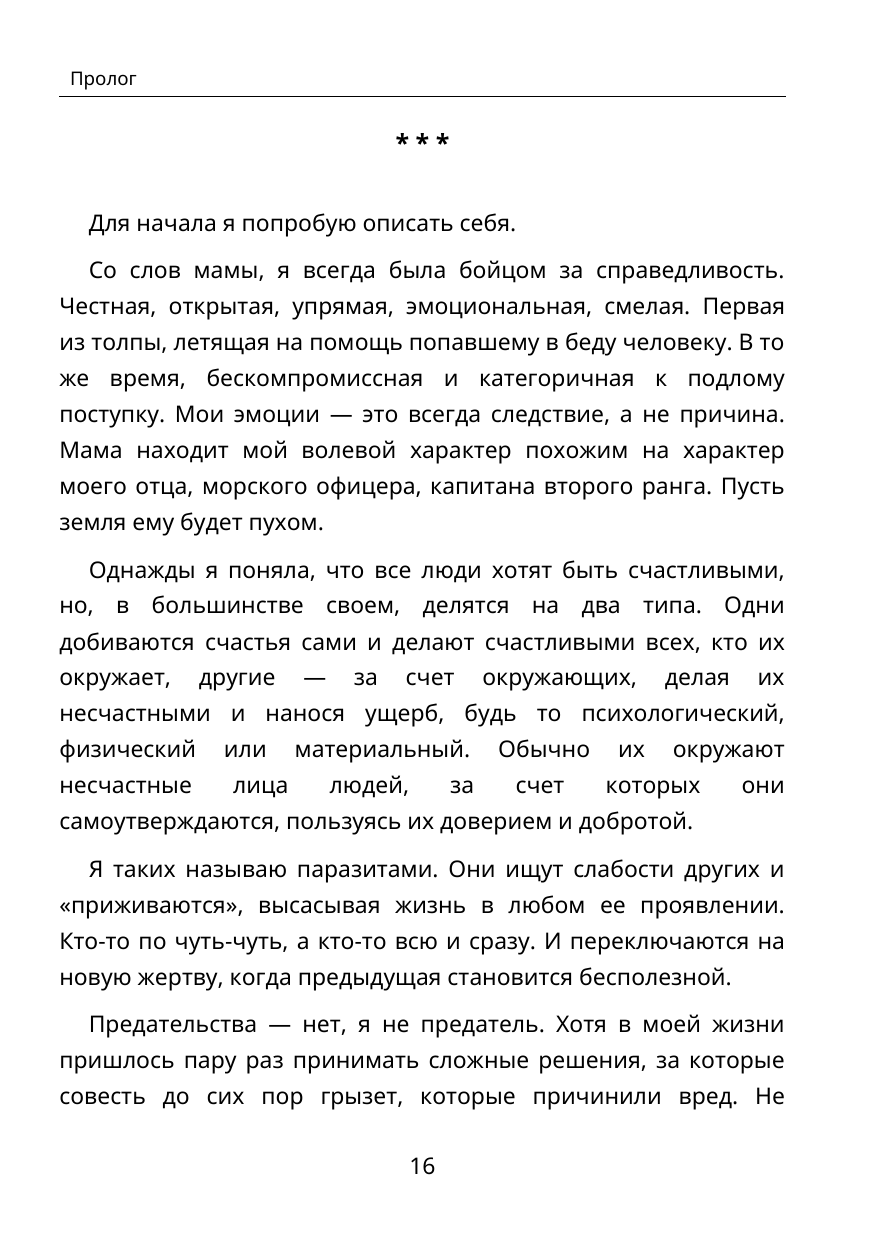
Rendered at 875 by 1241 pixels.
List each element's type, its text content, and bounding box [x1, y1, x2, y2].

text Однажды я поняла, что все люди хотят быть счастливыми, но, в большинстве своем, делятся на два типа. Одни добиваются счастья сами и делают счастливыми всех, кто их окружает, другие — за счет окружающих, делая их несчастными и нанося ущерб, будь то психологический, физический или материальный. Обычно их окружают несчастные лица людей, за счет которых они самоутверждаются, пользуясь их доверием и добротой. [59, 553, 786, 836]
text Предательства — нет, я не предатель. Хотя в моей жизни пришлось пару раз принимать сложные решения, за которые совесть до сих пор грызет, которые причинили вред. Не [59, 1008, 786, 1111]
text Я таких называю паразитами. Они ищут слабости других и «приживаются», высасывая жизнь в любом ее проявлении. Кто-то по чуть-чуть, а кто-то всю и сразу. И переключаются на новую жертву, когда предыдущая становится бесполезной. [59, 853, 786, 992]
text Со слов мамы, я всегда была бойцом за справедливость. Честная, открытая, упрямая, эмоциональная, смелая. Первая из толпы, летящая на помощь попавшему в беду человеку. В то же время, бескомпромиссная и категоричная к подлому поступку. Мои эмоции — это всегда следствие, а не причина. Мама находит мой волевой характер похожим на характер моего отца, морского офицера, капитана второго ранга. Пусть земля ему будет пухом. [59, 254, 786, 537]
text Для начала я попробую описать себя. [59, 207, 786, 238]
subtitle * * * [59, 126, 786, 160]
